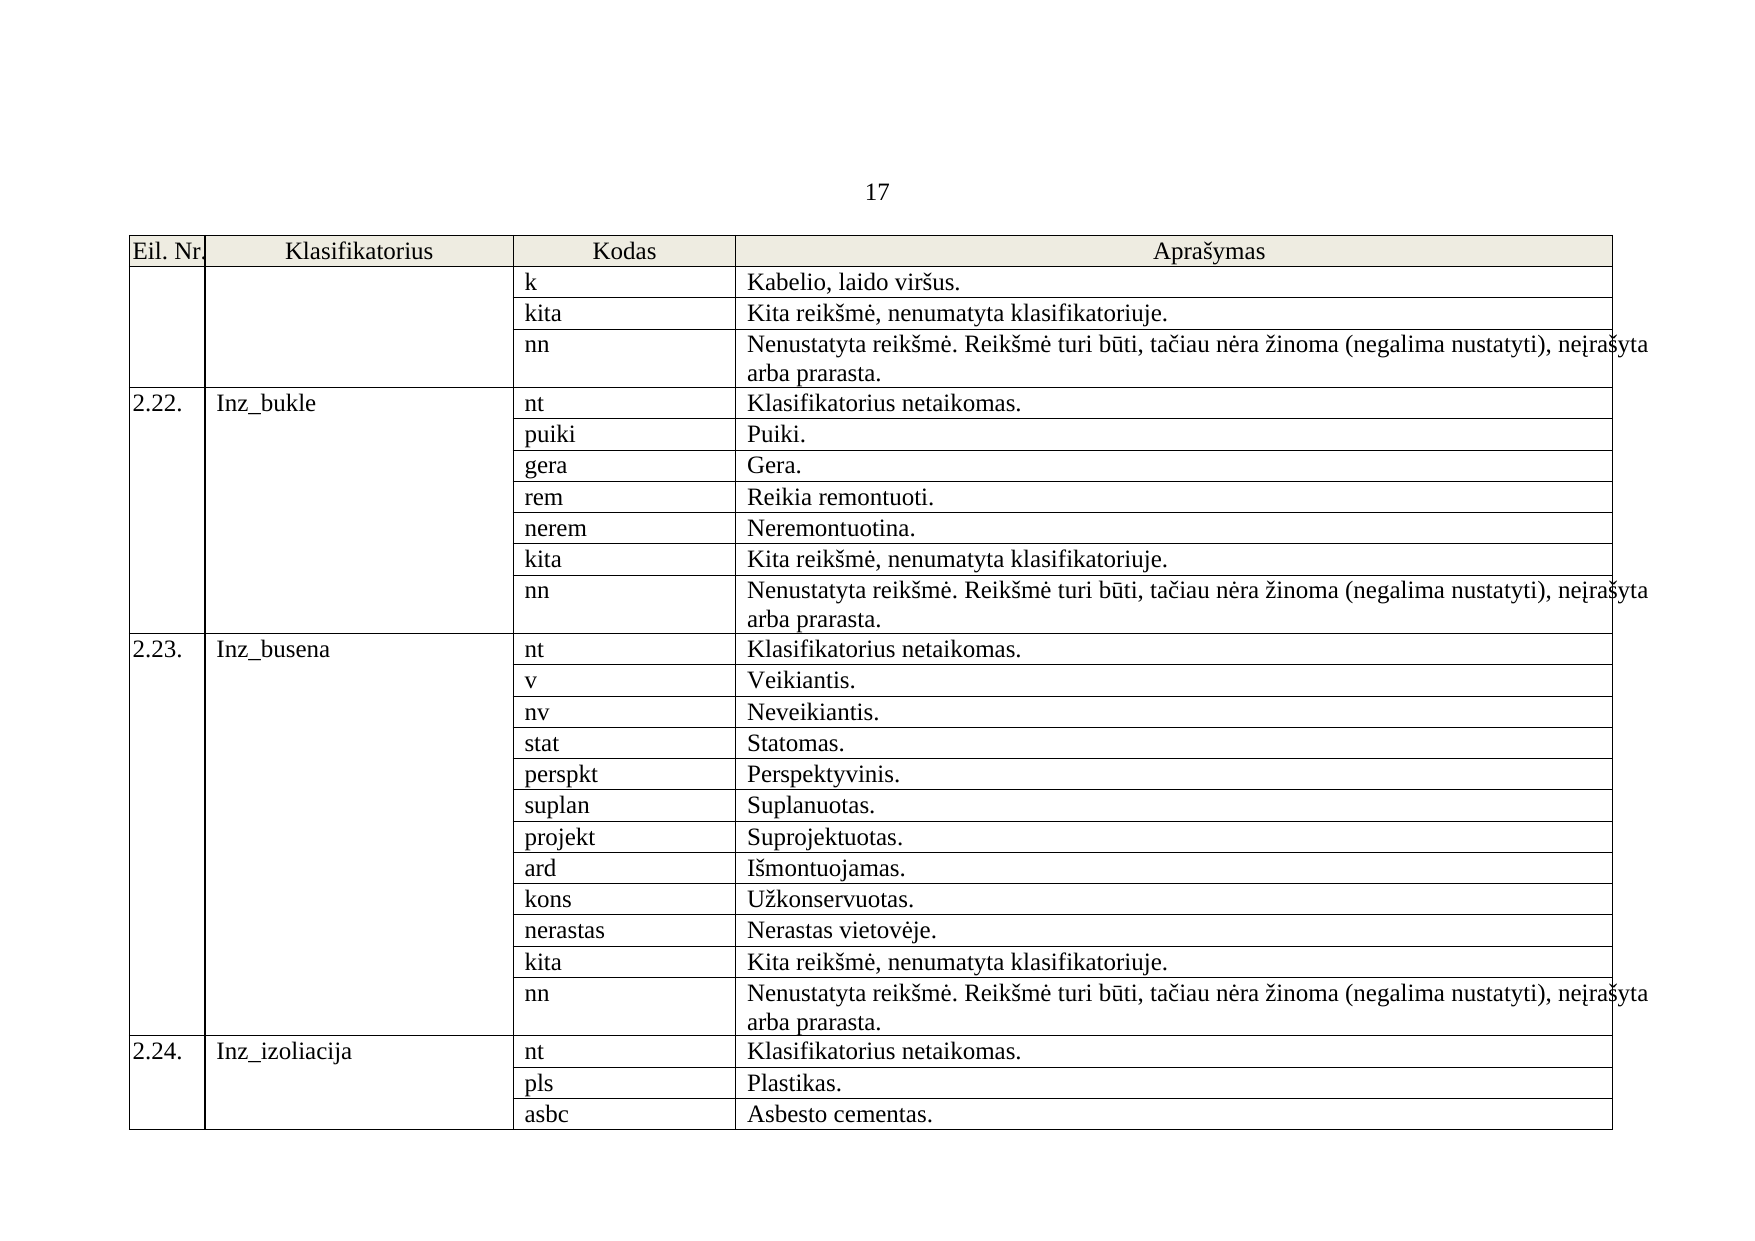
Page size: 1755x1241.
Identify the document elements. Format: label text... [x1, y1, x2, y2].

table_cell kita [514, 544, 735, 574]
table_cell Neveikiantis. [736, 697, 1612, 727]
table_cell perspkt [514, 759, 735, 789]
table_cell Inz_busena [206, 634, 513, 1035]
table_header Eil. Nr. [130, 236, 204, 266]
table_cell Kita reikšmė, nenumatyta klasifikatoriuje. [736, 947, 1612, 977]
table_cell pls [514, 1068, 735, 1098]
table_cell Plastikas. [736, 1068, 1612, 1098]
table_header Klasifikatorius [206, 236, 513, 266]
table_cell rem [514, 482, 735, 512]
table_header Kodas [514, 236, 735, 266]
table_cell Reikia remontuoti. [736, 482, 1612, 512]
table_cell Puiki. [736, 419, 1612, 449]
table_cell nv [514, 697, 735, 727]
table_cell Perspektyvinis. [736, 759, 1612, 789]
table_cell 2.22. [130, 388, 204, 633]
table_cell nt [514, 634, 735, 664]
table_cell nt [514, 1036, 735, 1067]
table_cell Neremontuotina. [736, 513, 1612, 543]
table_cell Klasifikatorius netaikomas. [736, 634, 1612, 664]
table_header [1635, 235, 1658, 1130]
table_cell kita [514, 298, 735, 328]
table_cell nn [514, 978, 735, 1035]
table_cell suplan [514, 790, 735, 821]
table_cell projekt [514, 822, 735, 852]
table_cell Klasifikatorius netaikomas. [736, 1036, 1612, 1067]
table_cell kons [514, 884, 735, 914]
table_cell Statomas. [736, 728, 1612, 758]
table_cell Asbesto cementas. [736, 1099, 1612, 1129]
table_cell [130, 267, 204, 387]
table_cell Suprojektuotas. [736, 822, 1612, 852]
table_cell 2.24. [130, 1036, 204, 1129]
table_cell 2.23. [130, 634, 204, 1035]
table_cell nt [514, 388, 735, 418]
table_cell Klasifikatorius netaikomas. [736, 388, 1612, 418]
table_cell v [514, 665, 735, 696]
table_cell nn [514, 330, 735, 387]
table_cell Nenustatyta reikšmė. Reikšmė turi būti, tačiau nėra žinoma (negalima nustatyti), neįrašyta arba prarasta. [736, 330, 1612, 387]
table_cell Suplanuotas. [736, 790, 1612, 821]
table_cell k [514, 267, 735, 297]
table_cell nerastas [514, 915, 735, 946]
table_header [1613, 235, 1635, 1130]
table_cell Kabelio, laido viršus. [736, 267, 1612, 297]
table_cell Užkonservuotas. [736, 884, 1612, 914]
table_cell Gera. [736, 451, 1612, 481]
table_cell asbc [514, 1099, 735, 1129]
table_cell Inz_bukle [206, 388, 513, 633]
table_cell [206, 267, 513, 387]
table_cell Inz_izoliacija [206, 1036, 513, 1129]
table_header [118, 235, 129, 1130]
table_cell Kita reikšmė, nenumatyta klasifikatoriuje. [736, 544, 1612, 574]
table_cell Nenustatyta reikšmė. Reikšmė turi būti, tačiau nėra žinoma (negalima nustatyti), neįrašyta arba prarasta. [736, 978, 1612, 1035]
table_cell Nerastas vietovėje. [736, 915, 1612, 946]
table_cell nerem [514, 513, 735, 543]
table_cell nn [514, 576, 735, 633]
table_cell ard [514, 853, 735, 883]
table_cell Veikiantis. [736, 665, 1612, 696]
table_cell Išmontuojamas. [736, 853, 1612, 883]
table_cell puiki [514, 419, 735, 449]
table_cell Kita reikšmė, nenumatyta klasifikatoriuje. [736, 298, 1612, 328]
table_cell gera [514, 451, 735, 481]
table_cell kita [514, 947, 735, 977]
table_header Aprašymas [736, 236, 1612, 266]
table_cell stat [514, 728, 735, 758]
table_cell Nenustatyta reikšmė. Reikšmė turi būti, tačiau nėra žinoma (negalima nustatyti), neįrašyta arba prarasta. [736, 576, 1612, 633]
